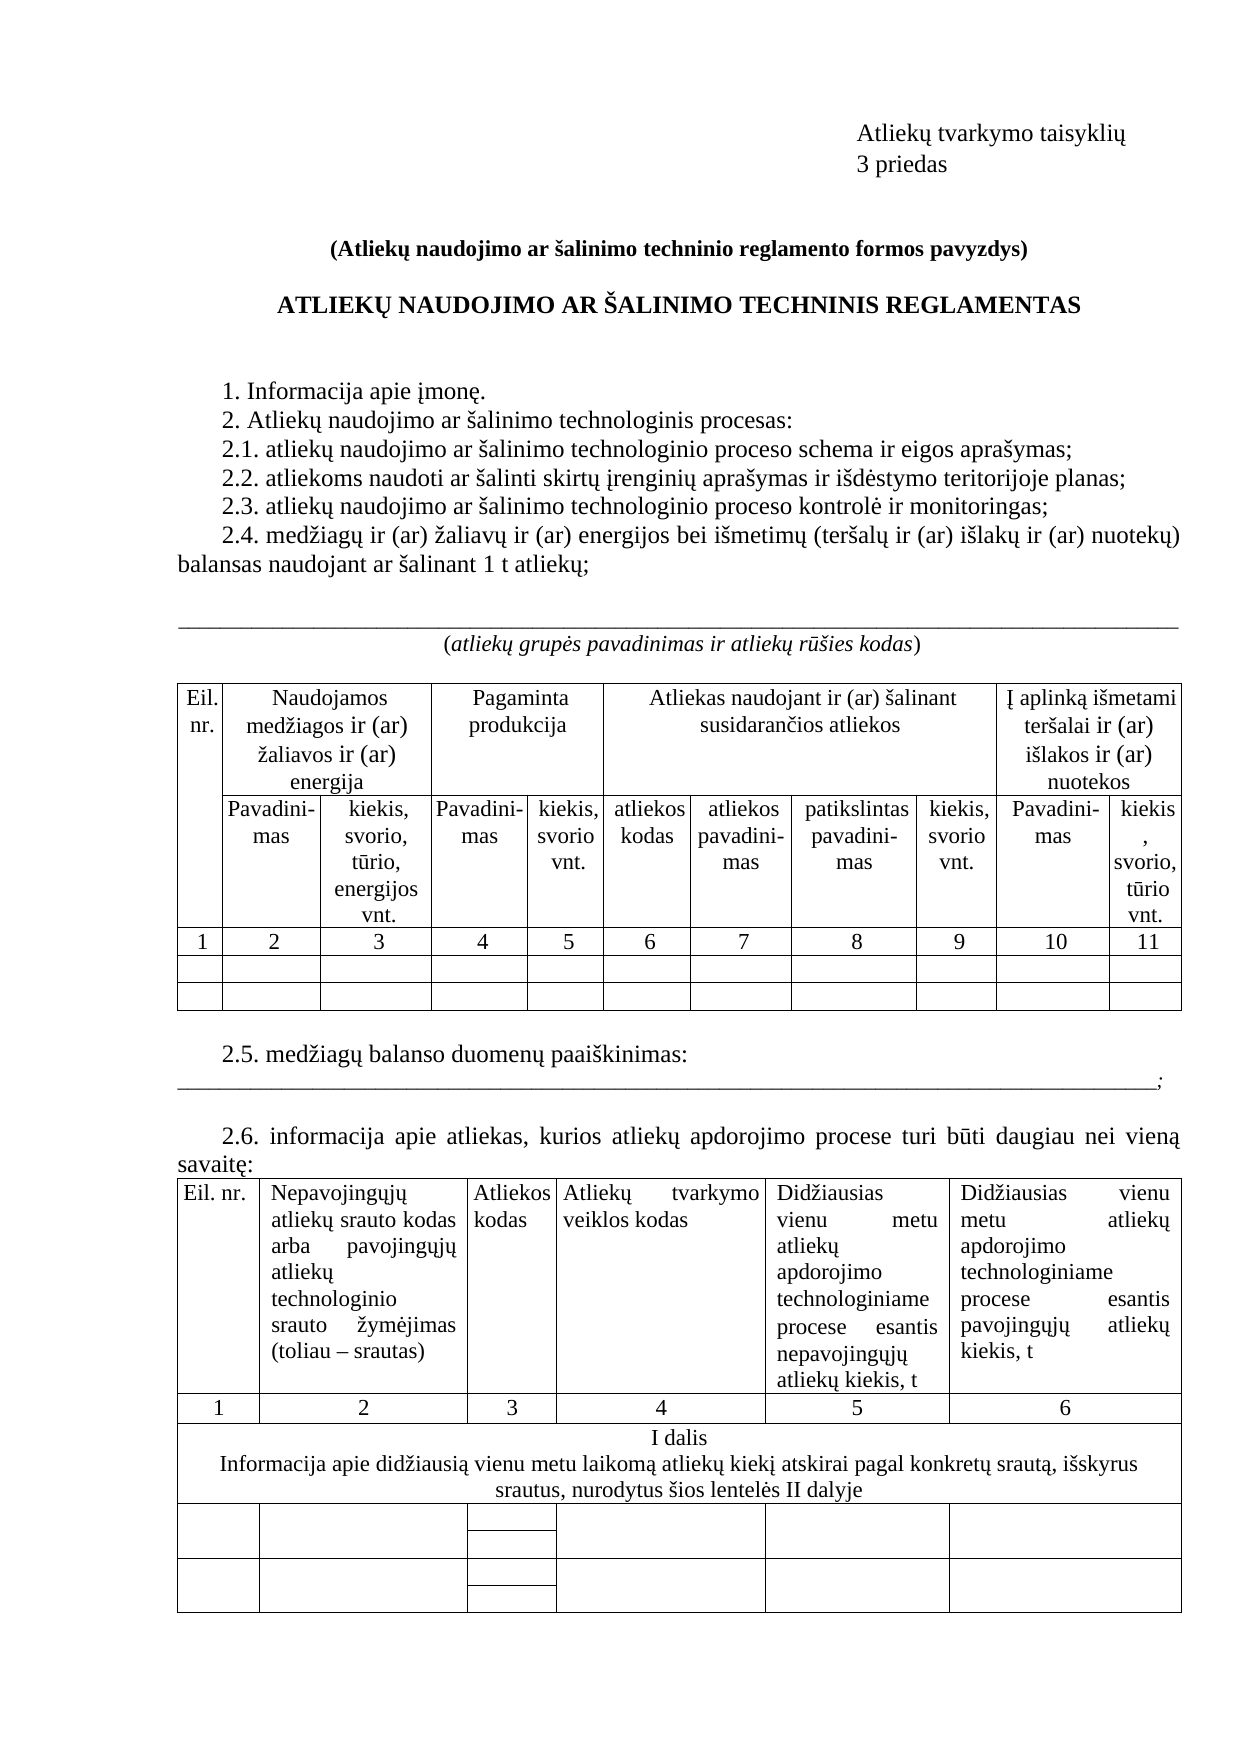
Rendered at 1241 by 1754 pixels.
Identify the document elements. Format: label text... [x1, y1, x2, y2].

text 2. Atliekų naudojimo ar šalinimo technologinis procesas: [177, 405, 1181, 434]
table_cell [321, 956, 431, 982]
table_cell [260, 1504, 467, 1557]
table_cell 9 [917, 928, 996, 955]
table_cell [792, 983, 916, 1009]
table_header Atliekų tvarkymo veiklos kodas [557, 1179, 765, 1393]
table_cell 1 [178, 1394, 259, 1422]
table_cell [321, 983, 431, 1009]
table_cell 11 [1110, 928, 1181, 955]
text 2.5. medžiagų balanso duomenų paaiškinimas: [177, 1039, 1181, 1068]
table_cell kiekis, svorio vnt. [917, 796, 996, 927]
table_cell [691, 983, 791, 1009]
table_cell patikslintas pavadini-mas [792, 796, 916, 927]
table_header Didžiausias vienu metu atliekų apdorojimo technologiniame procese esantis nepavojingųjų atliekų kiekis, t [766, 1179, 949, 1393]
table_cell [178, 956, 222, 982]
table_cell [178, 1559, 259, 1612]
table_header Į aplinką išmetami teršalai ir (ar) išlakos ir (ar) nuotekos [997, 684, 1181, 794]
table_header Pagaminta produkcija [432, 684, 603, 794]
table_header Nepavojingųjų atliekų srauto kodas arba pavojingųjų atliekų technologinio srauto žymėjimas (toliau – srautas) [260, 1179, 467, 1393]
text (Atliekų naudojimo ar šalinimo techninio reglamento formos pavyzdys) [177, 235, 1181, 261]
table_cell [468, 1504, 556, 1530]
table_cell 2 [223, 928, 320, 955]
table_header Eil. nr. [178, 684, 222, 927]
table_cell kiekis, svorio, tūrio vnt. [1110, 796, 1181, 927]
text ________________________________________________________________________________________________ [177, 606, 1181, 631]
text ______________________________________________________________________________________________; [177, 1068, 1181, 1092]
text 3 priedas [797, 149, 1181, 178]
table_cell [997, 956, 1109, 982]
table_cell [528, 956, 603, 982]
text 2.2. atliekoms naudoti ar šalinti skirtų įrenginių aprašymas ir išdėstymo teritorijoje planas; [177, 463, 1181, 491]
table_cell 8 [792, 928, 916, 955]
table_cell [766, 1559, 949, 1612]
table_cell Pavadini-mas [997, 796, 1109, 927]
table_cell 4 [557, 1394, 765, 1422]
text 2.1. atliekų naudojimo ar šalinimo technologinio proceso schema ir eigos aprašymas; [177, 434, 1181, 463]
text Atliekų tvarkymo taisyklių [797, 118, 1181, 147]
table_cell [468, 1531, 556, 1557]
text (atliekų grupės pavadinimas ir atliekų rūšies kodas) [177, 631, 1181, 657]
table_cell [178, 983, 222, 1009]
table_cell [468, 1586, 556, 1612]
text 2.6. informacija apie atliekas, kurios atliekų apdorojimo procese turi būti daugiau nei vieną savaitę: [177, 1121, 1181, 1178]
table_cell Pavadini-mas [432, 796, 527, 927]
table_cell [178, 1504, 259, 1557]
text ATLIEKŲ NAUDOJIMO AR ŠALINIMO TECHNINIS REGLAMENTAS [177, 290, 1181, 319]
table_cell [432, 983, 527, 1009]
table_cell 5 [766, 1394, 949, 1422]
table_cell [557, 1504, 765, 1557]
table_cell [1110, 983, 1181, 1009]
table_cell 3 [468, 1394, 556, 1422]
table_cell I dalis Informacija apie didžiausią vienu metu laikomą atliekų kiekį atskirai pagal konkretų srautą, išskyrus srautus, nurodytus šios lentelės II dalyje [178, 1424, 1181, 1503]
table_header Naudojamos medžiagos ir (ar) žaliavos ir (ar) energija [223, 684, 431, 794]
table_cell 2 [260, 1394, 467, 1422]
table_cell [766, 1504, 949, 1557]
table_cell [691, 956, 791, 982]
text 2.4. medžiagų ir (ar) žaliavų ir (ar) energijos bei išmetimų (teršalų ir (ar) išlakų ir (ar) nuotekų) balansas naudojant ar šalinant 1 t atliekų; [177, 520, 1181, 578]
table_cell 4 [432, 928, 527, 955]
table_header Eil. nr. [178, 1179, 259, 1393]
table_cell kiekis, svorio, tūrio, energijos vnt. [321, 796, 431, 927]
table_cell [604, 983, 690, 1009]
table_cell 10 [997, 928, 1109, 955]
table_cell [223, 956, 320, 982]
table_header Didžiausias vienu metu atliekų apdorojimo technologiniame procese esantis pavojingųjų atliekų kiekis, t [950, 1179, 1181, 1393]
table_cell [997, 983, 1109, 1009]
table_cell 1 [178, 928, 222, 955]
table_cell [468, 1559, 556, 1585]
table_header Atliekos kodas [468, 1179, 556, 1393]
table_cell [557, 1559, 765, 1612]
table_cell [917, 983, 996, 1009]
table_cell Pavadini-mas [223, 796, 320, 927]
table_cell [950, 1559, 1181, 1612]
text 2.3. atliekų naudojimo ar šalinimo technologinio proceso kontrolė ir monitoringas; [177, 491, 1181, 520]
table_cell [223, 983, 320, 1009]
table_cell atliekos pavadini-mas [691, 796, 791, 927]
table_cell [260, 1559, 467, 1612]
table_cell 6 [950, 1394, 1181, 1422]
table_cell [432, 956, 527, 982]
table_cell atliekos kodas [604, 796, 690, 927]
table_cell 7 [691, 928, 791, 955]
table_cell [792, 956, 916, 982]
table_cell 6 [604, 928, 690, 955]
text 1. Informacija apie įmonę. [177, 376, 1181, 405]
table_cell [917, 956, 996, 982]
table_cell kiekis, svorio vnt. [528, 796, 603, 927]
table_cell 3 [321, 928, 431, 955]
table_cell 5 [528, 928, 603, 955]
table_header Atliekas naudojant ir (ar) šalinant susidarančios atliekos [604, 684, 996, 794]
table_cell [1110, 956, 1181, 982]
table_cell [528, 983, 603, 1009]
table_cell [604, 956, 690, 982]
table_cell [950, 1504, 1181, 1557]
